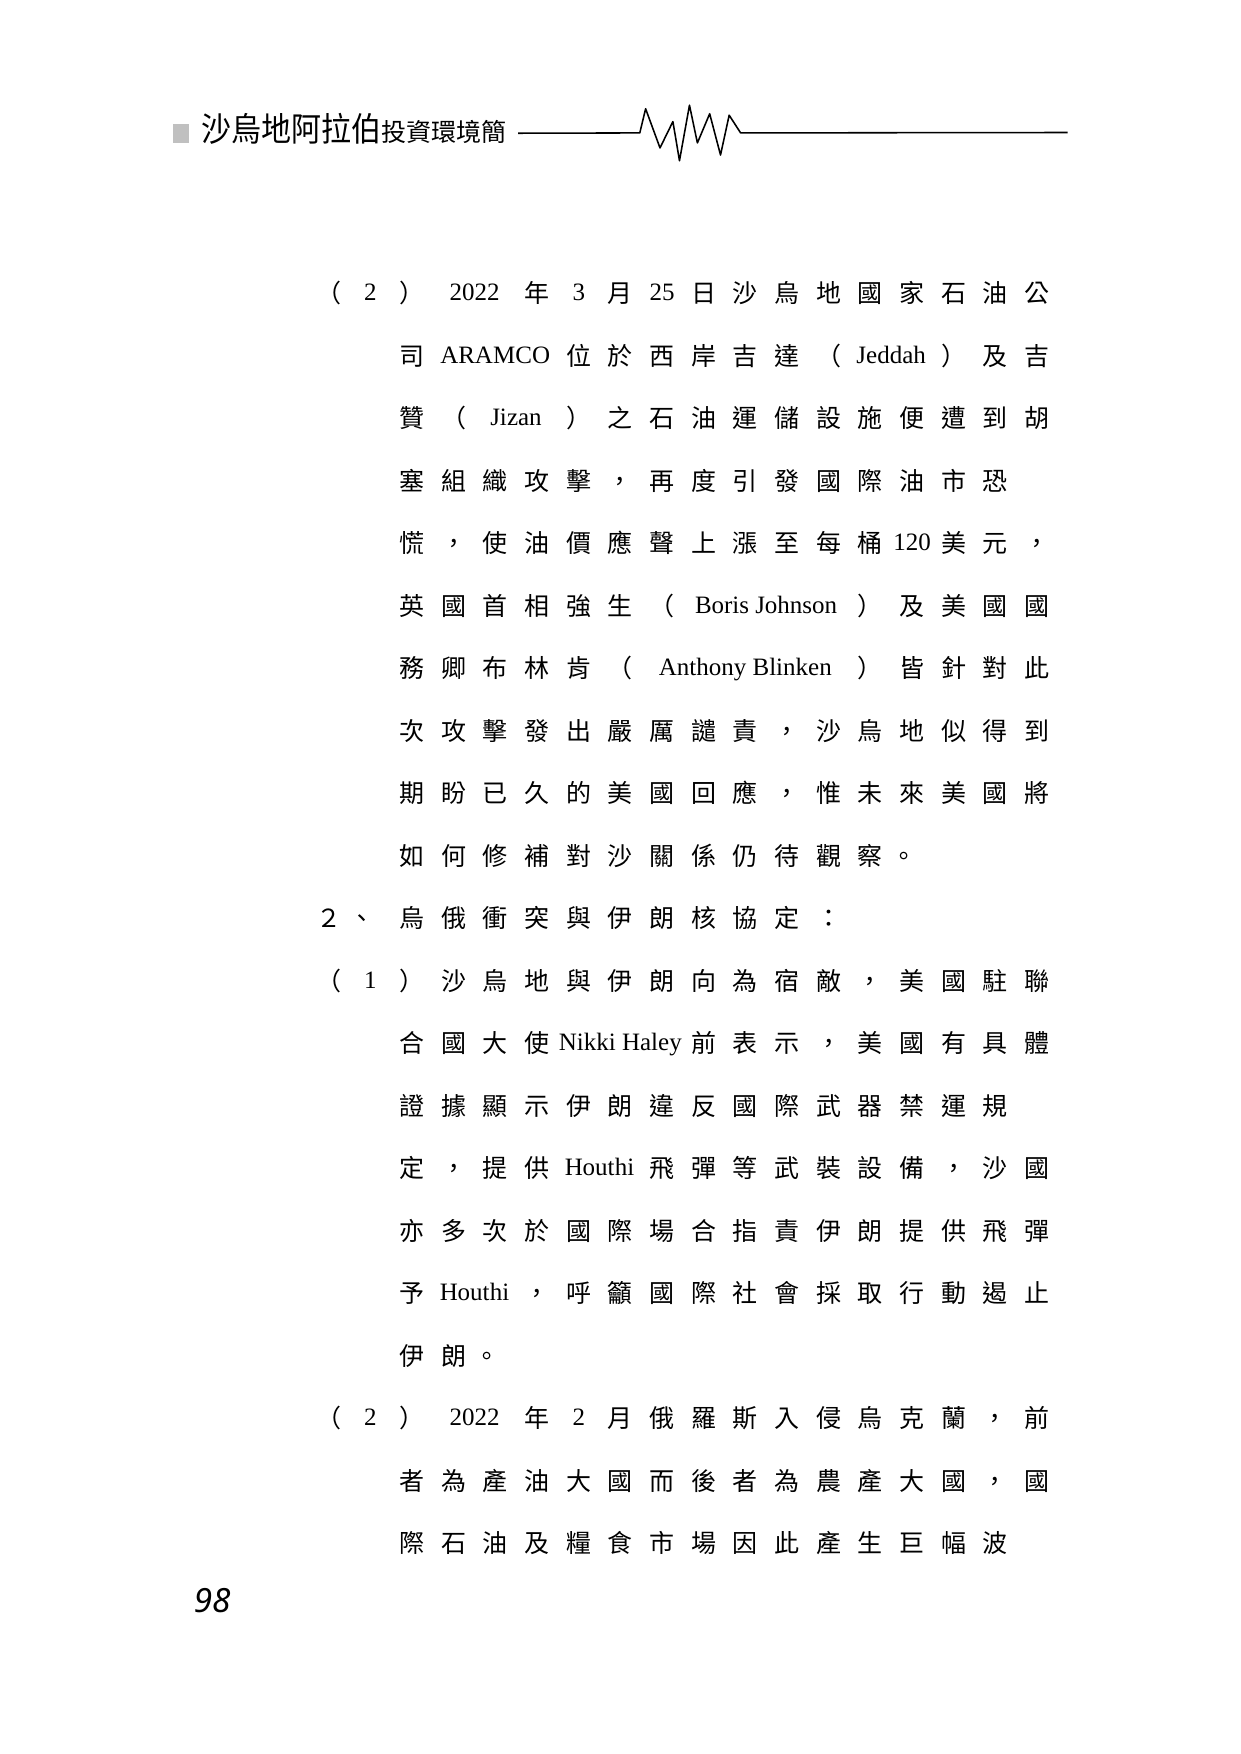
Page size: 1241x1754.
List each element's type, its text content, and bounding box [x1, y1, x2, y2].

text （2）2022年2月俄羅斯入侵烏克蘭，前者為產油大國而後者為農產大國，國際石油及糧食市場因此產生巨幅波 [306, 1375, 1058, 1563]
text （2）2022年3月25日沙烏地國家石油公司ARAMCO位於西岸吉達（Jeddah）及吉贊（Jizan）之石油運儲設施便遭到胡塞組織攻擊，再度引發國際油市恐慌，使油價應聲上漲至每桶120美元，英國首相強生（Boris Johnson）及美國國務卿布林肯（Anthony Blinken）皆針對此次攻擊發出嚴厲譴責，沙烏地似得到期盼已久的美國回應，惟未來美國將如何修補對沙關係仍待觀察。 [306, 250, 1058, 875]
text ２、烏俄衝突與伊朗核協定： [281, 875, 1058, 938]
text （1）沙烏地與伊朗向為宿敵，美國駐聯合國大使Nikki Haley前表示，美國有具體證據顯示伊朗違反國際武器禁運規定，提供Houthi飛彈等武裝設備，沙國亦多次於國際場合指責伊朗提供飛彈予Houthi，呼籲國際社會採取行動遏止伊朗。 [306, 938, 1058, 1375]
